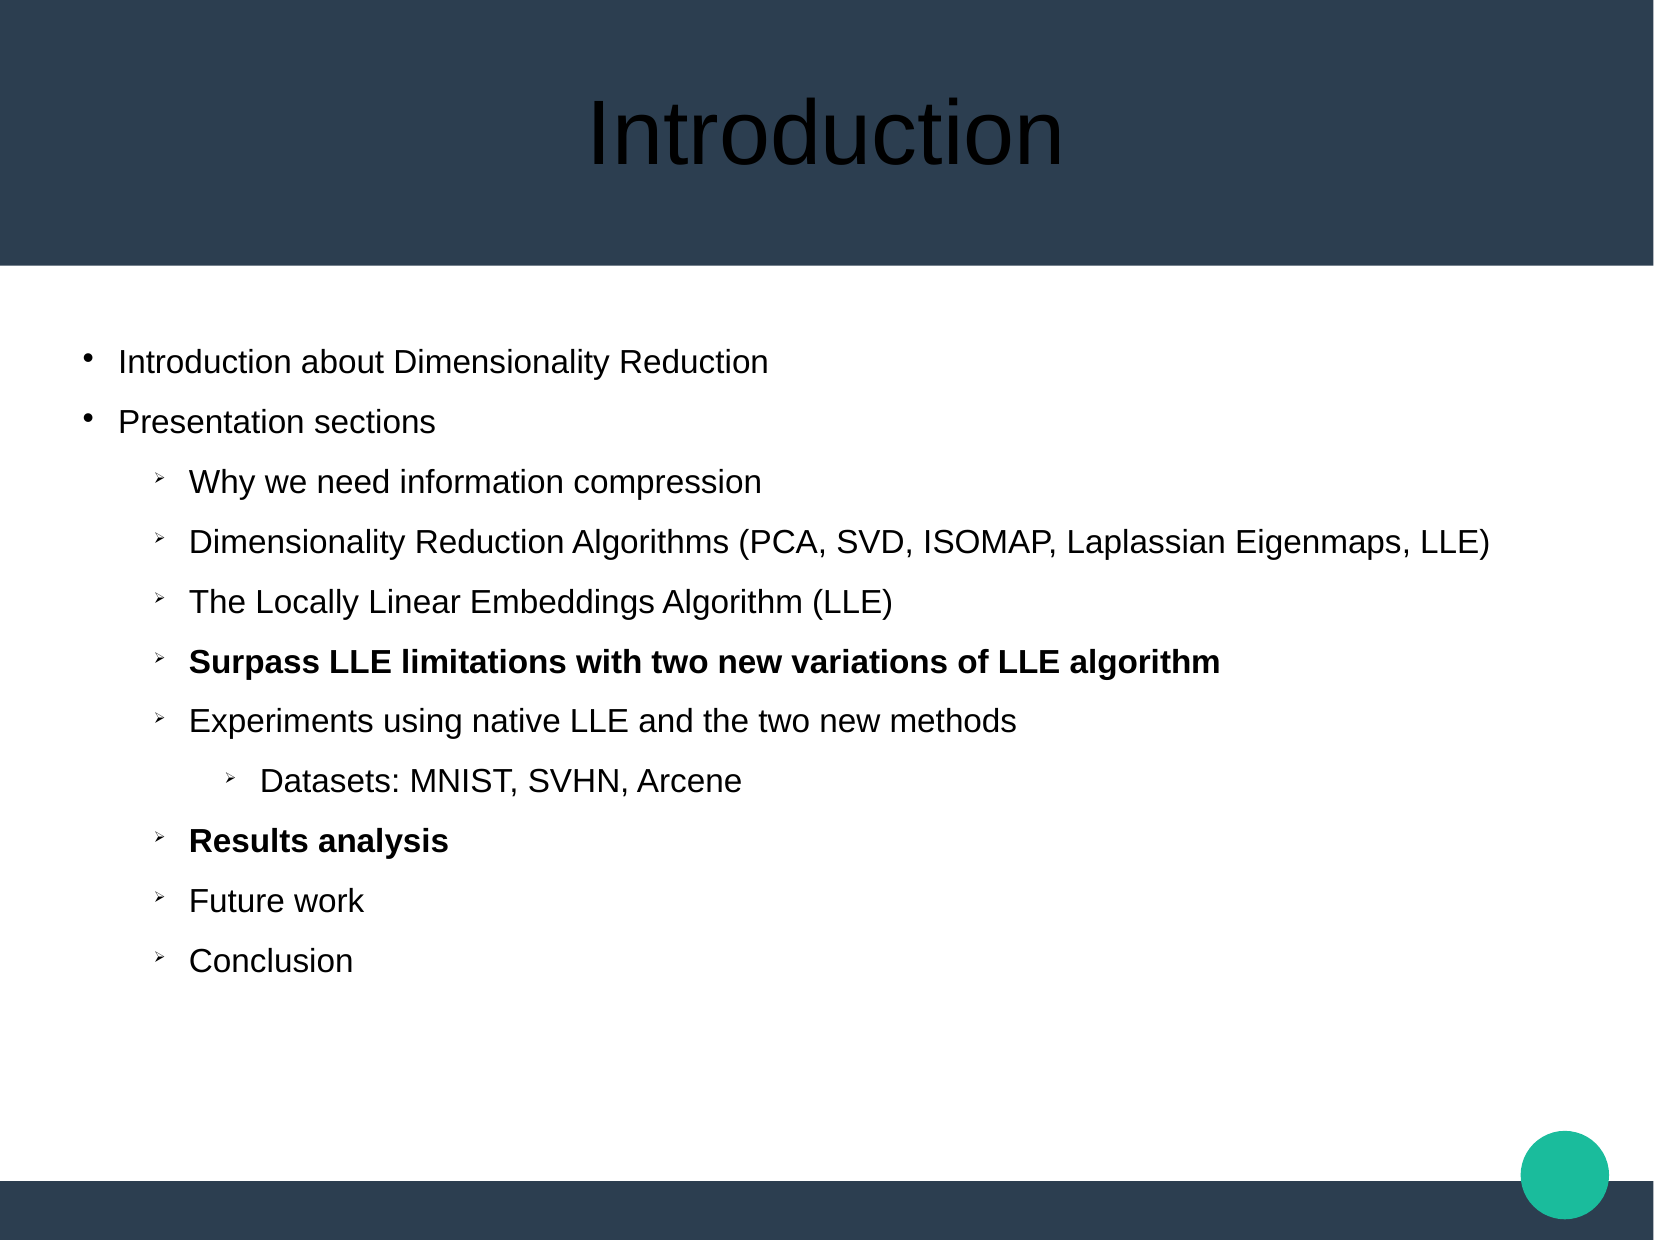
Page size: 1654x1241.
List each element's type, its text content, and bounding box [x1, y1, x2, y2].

text_box Introduction [58, 49, 1595, 207]
text_box Introduction about Dimensionality Reduction Presentation sections Why we need information compression Dimensionality Reduction Algorithms (PCA, SVD, ISOMAP, Laplassian Eigenmaps, LLE) The Locally Linear Embeddings Algorithm (LLE) Surpass LLE limitations with two new variations of LLE algorithm Experiments using native LLE and the two new methods Datasets: MNIST, SVHN, Arcene Results analysis Future work Conclusion [82, 290, 1571, 1010]
